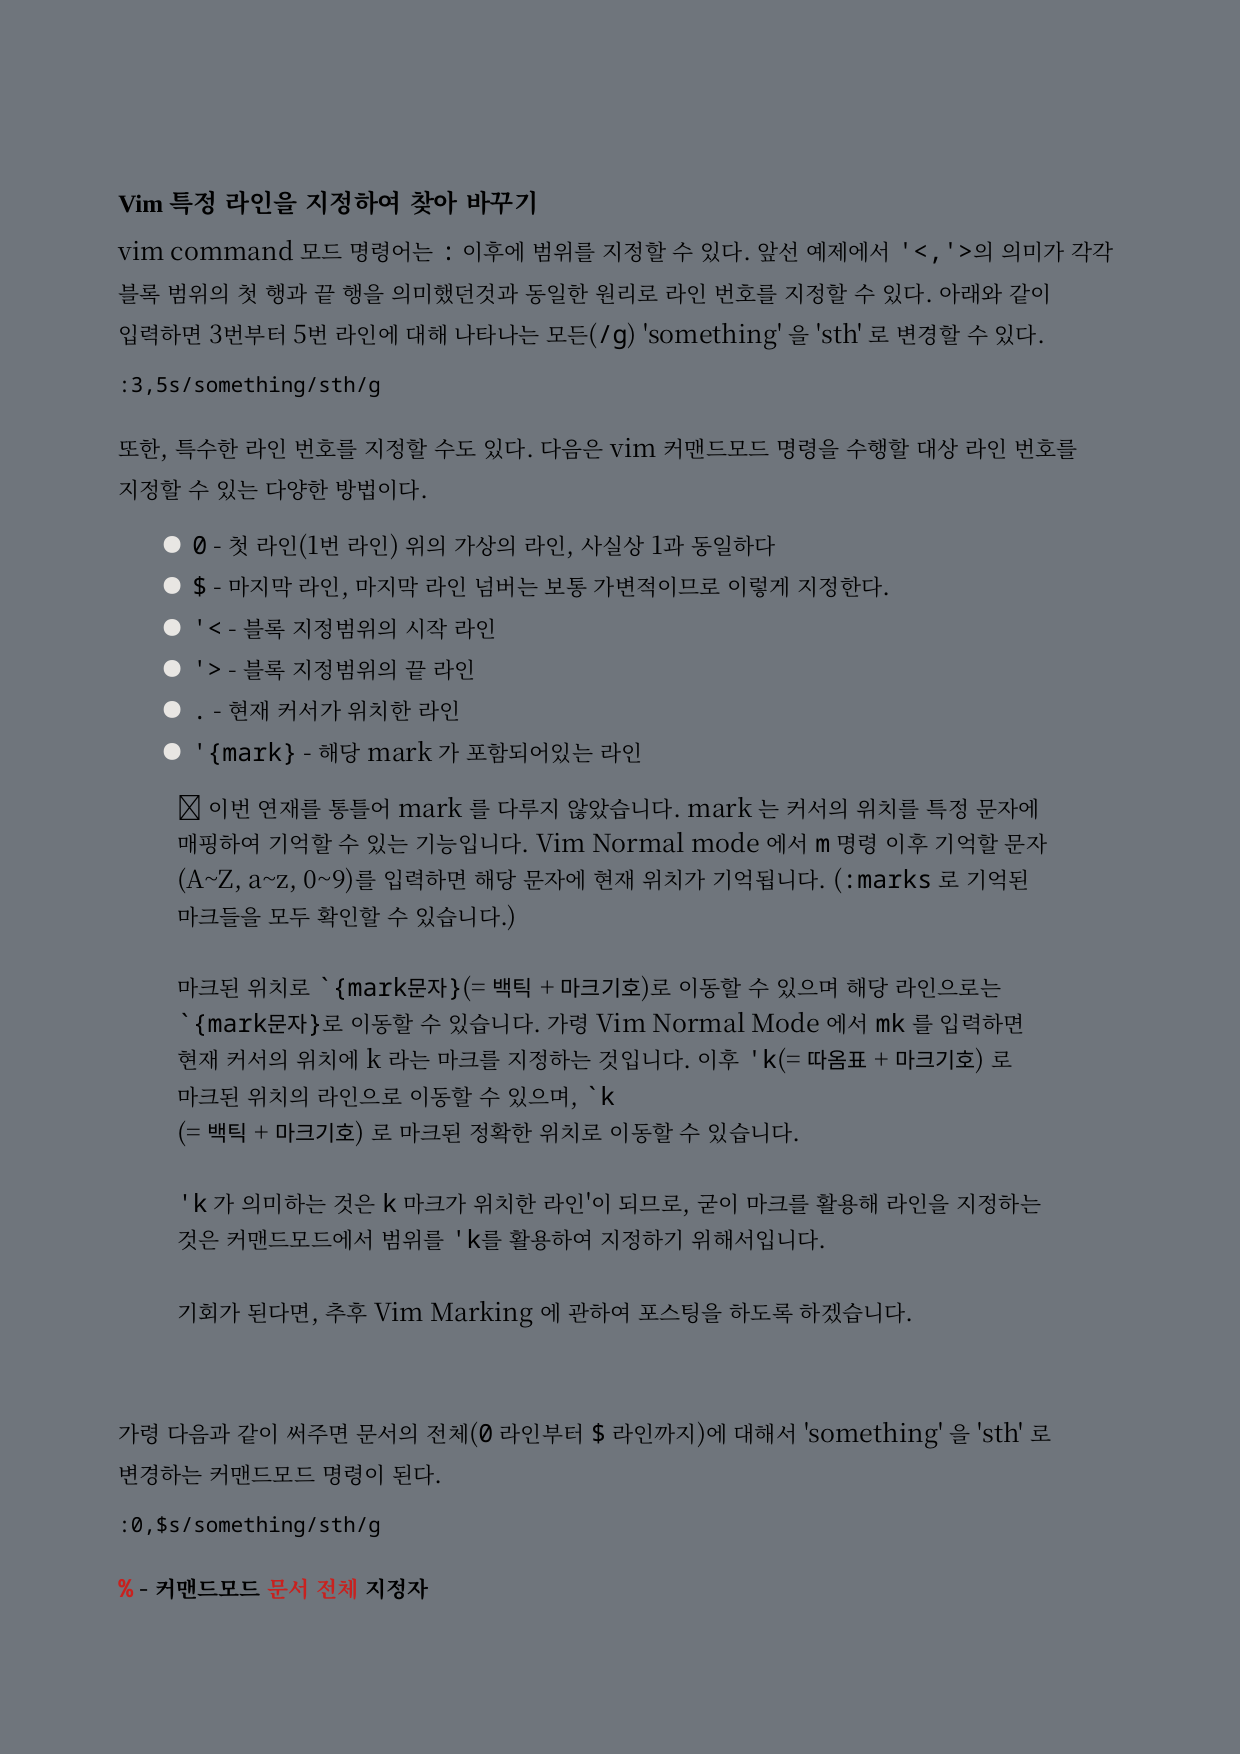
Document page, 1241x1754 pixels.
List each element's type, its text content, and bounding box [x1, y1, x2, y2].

text 가령 다음과 같이 써주면 문서의 전체(0 라인부터 $ 라인까지)에 대해서 'something' 을 'sth' 로 변경하는 커맨드모드 명령이 된다. [118, 1413, 1122, 1491]
list $ - 마지막 라인, 마지막 라인 넘버는 보통 가변적이므로 이렇게 지정한다. [162, 567, 1122, 603]
text 💡 이번 연재를 통틀어 mark 를 다루지 않았습니다. mark 는 커서의 위치를 특정 문자에 매핑하여 기억할 수 있는 기능입니다. Vim Normal mode 에서 m 명령 이후 기억할 문자(A~Z, a~z, 0~9)를 입력하면 해당 문자에 현재 위치가 기억됩니다. (:marks 로 기억된 마크들을 모두 확인할 수 있습니다.) 마크된 위치로 `{mark문자}(= 백틱 + 마크기호)로 이동할 수 있으며 해당 라인으로는 `{mark문자}로 이동할 수 있습니다. 가령 Vim Normal Mode 에서 mk 를 입력하면 현재 커서의 위치에 k 라는 마크를 지정하는 것입니다. 이후 'k(= 따옴표 + 마크기호) 로 마크된 위치의 라인으로 이동할 수 있으며, `k (= 백틱 + 마크기호) 로 마크된 정확한 위치로 이동할 수 있습니다. 'k 가 의미하는 것은 k 마크가 위치한 라인'이 되므로, 굳이 마크를 활용해 라인을 지정하는 것은 커맨드모드에서 범위를 'k를 활용하여 지정하기 위해서입니다. 기회가 된다면, 추후 Vim Marking 에 관하여 포스팅을 하도록 하겠습니다. [177, 788, 1063, 1328]
list 0 - 첫 라인(1번 라인) 위의 가상의 라인, 사실상 1과 동일하다 [162, 526, 1122, 562]
text % - 커맨드모드 문서 전체 지정자 [118, 1568, 1122, 1604]
text :3,5s/something/sth/g [118, 371, 1122, 399]
list '{mark} - 해당 mark 가 포함되어있는 라인 [162, 732, 1122, 768]
text vim command 모드 명령어는 : 이후에 범위를 지정할 수 있다. 앞선 예제에서 '<,'>의 의미가 각각 블록 범위의 첫 행과 끝 행을 의미했던것과 동일한 원리로 라인 번호를 지정할 수 있다. 아래와 같이 입력하면 3번부터 5번 라인에 대해 나타나는 모든(/g) 'something' 을 'sth' 로 변경할 수 있다. [118, 232, 1122, 351]
subtitle Vim 특정 라인을 지정하여 찾아 바꾸기 [118, 183, 1122, 219]
text 또한, 특수한 라인 번호를 지정할 수도 있다. 다음은 vim 커맨드모드 명령을 수행할 대상 라인 번호를 지정할 수 있는 다양한 방법이다. [118, 428, 1122, 506]
list '> - 블록 지정범위의 끝 라인 [162, 649, 1122, 686]
text :0,$s/something/sth/g [118, 1511, 1122, 1539]
list '< - 블록 지정범위의 시작 라인 [162, 608, 1122, 644]
list . - 현재 커서가 위치한 라인 [162, 691, 1122, 727]
